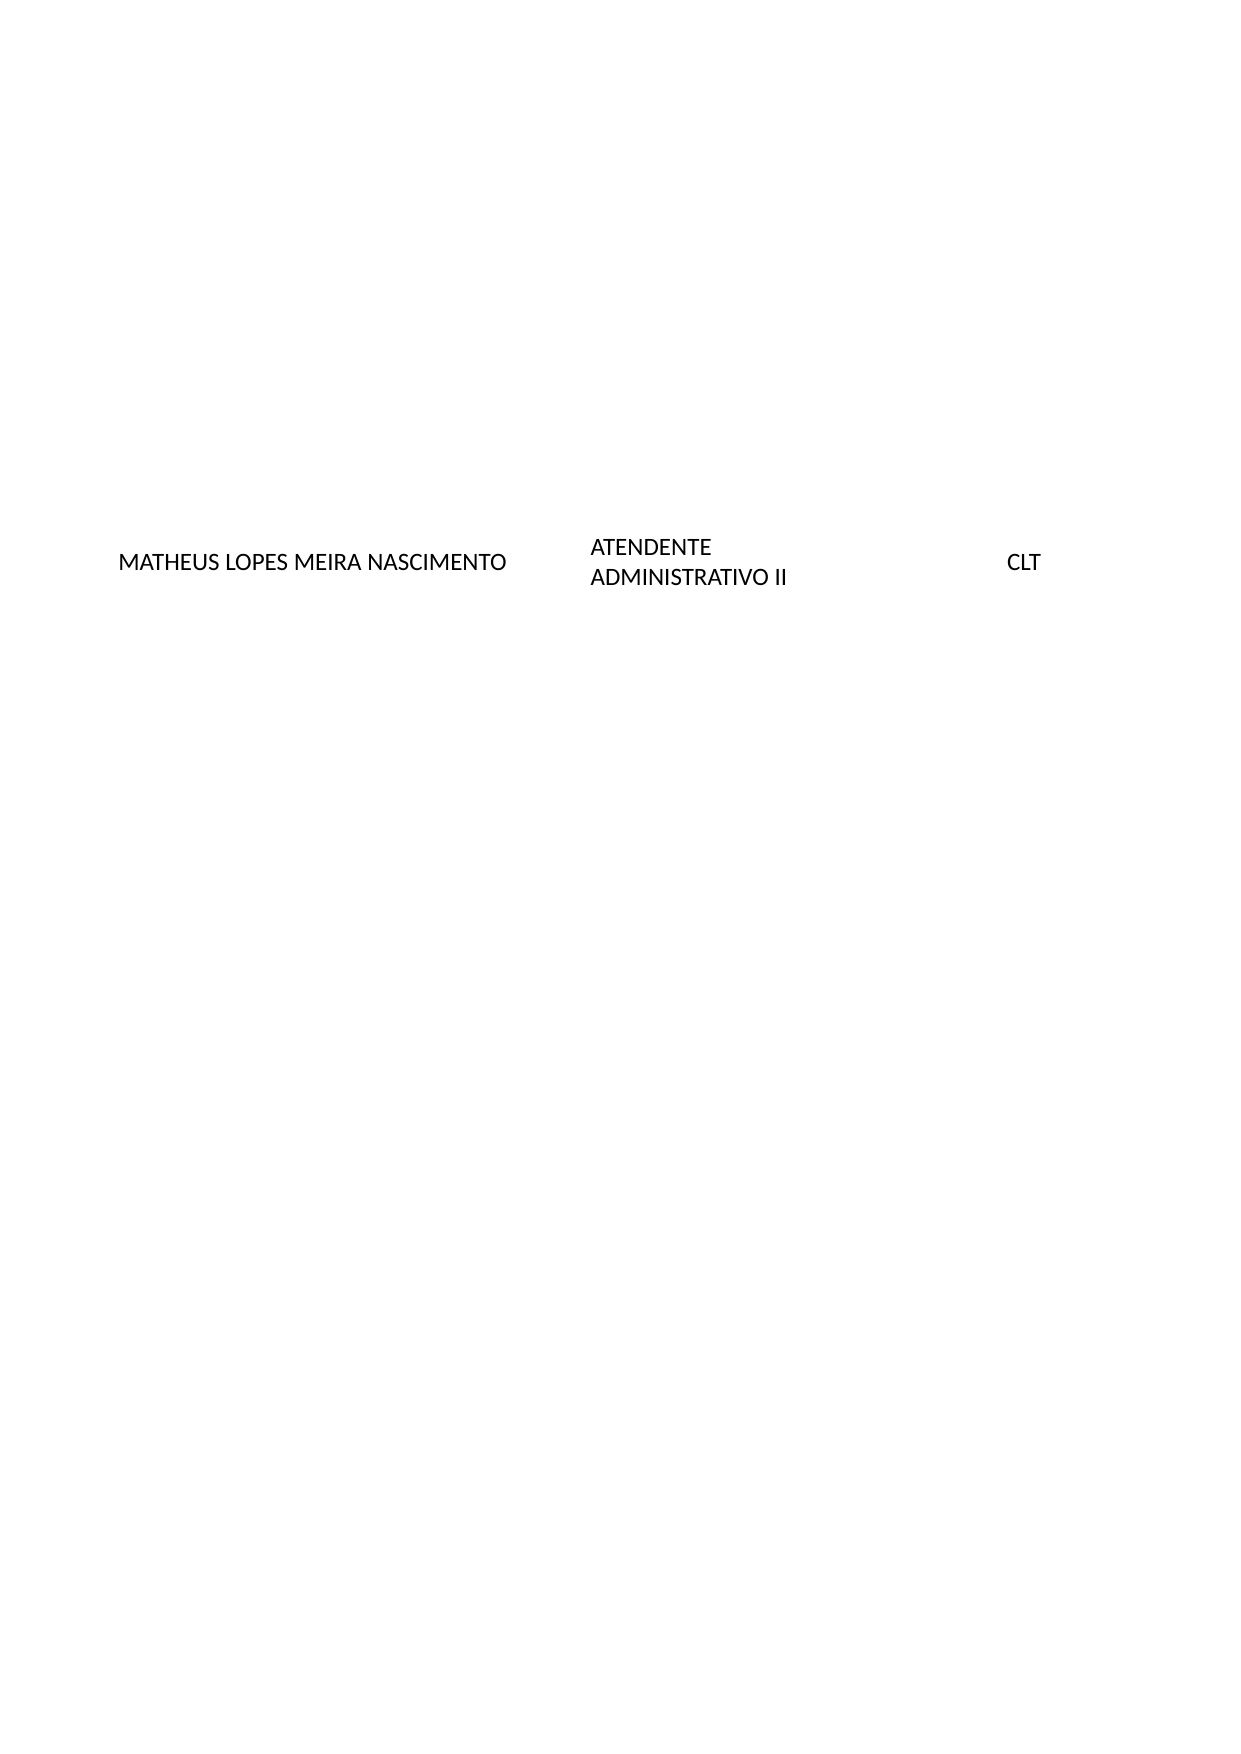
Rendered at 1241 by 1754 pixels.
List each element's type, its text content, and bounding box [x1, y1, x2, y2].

table_cell [871, 798, 1177, 832]
table_cell [115, 1485, 587, 1520]
table_cell [1177, 1348, 1240, 1382]
table_cell [587, 935, 871, 970]
table_cell [1177, 221, 1240, 256]
table_cell [587, 1245, 871, 1279]
table_cell [871, 1039, 1177, 1073]
table_cell [1177, 592, 1240, 626]
table_cell [871, 290, 1177, 324]
table_cell [1177, 1417, 1240, 1451]
table_cell [871, 1004, 1177, 1038]
table_cell [587, 187, 871, 221]
table_cell [1177, 1554, 1240, 1588]
table_cell [587, 832, 871, 867]
table_cell [1177, 1176, 1240, 1210]
table_cell [587, 1107, 871, 1142]
table_cell [871, 221, 1177, 256]
table_cell [1177, 729, 1240, 763]
table_cell [115, 1382, 587, 1417]
table_cell [871, 118, 1177, 152]
table_cell [115, 462, 587, 496]
table_cell [587, 290, 871, 324]
table_cell [115, 592, 587, 626]
table_cell [587, 626, 871, 660]
table_cell [115, 1554, 587, 1588]
table_cell [1177, 695, 1240, 729]
table_cell [871, 1554, 1177, 1588]
table_cell [115, 970, 587, 1004]
table_cell [115, 1417, 587, 1451]
table_cell [871, 256, 1177, 290]
table_cell [871, 1314, 1177, 1348]
table_cell [871, 1245, 1177, 1279]
table_cell [587, 359, 871, 393]
table_cell [1177, 428, 1240, 462]
table_cell [115, 1210, 587, 1245]
table_cell [587, 798, 871, 832]
table_cell [115, 256, 587, 290]
table_cell [871, 187, 1177, 221]
table_cell [871, 1382, 1177, 1417]
table_cell [587, 901, 871, 935]
table_cell [587, 393, 871, 427]
table_cell [587, 428, 871, 462]
table_cell [115, 798, 587, 832]
table_cell [587, 1417, 871, 1451]
table_cell [1177, 798, 1240, 832]
table_cell CLT [871, 531, 1177, 592]
table_cell [115, 1142, 587, 1176]
table_cell [587, 970, 871, 1004]
table_cell [587, 221, 871, 256]
table_cell [871, 695, 1177, 729]
table_cell [587, 1004, 871, 1038]
table_cell [871, 901, 1177, 935]
table_cell [1177, 1589, 1240, 1623]
table_cell [115, 832, 587, 867]
table_cell [587, 695, 871, 729]
table_cell [871, 1589, 1177, 1623]
table_cell [871, 970, 1177, 1004]
table_cell [115, 1039, 587, 1073]
table_cell [871, 1451, 1177, 1485]
table_cell [1177, 1210, 1240, 1245]
table_cell [1177, 764, 1240, 798]
table_cell [587, 1485, 871, 1520]
table_cell [871, 1279, 1177, 1313]
table_cell [115, 153, 587, 187]
table_cell [587, 592, 871, 626]
table_cell [1177, 1142, 1240, 1176]
table_cell [587, 1520, 871, 1554]
table_cell [1177, 832, 1240, 867]
table_cell [871, 626, 1177, 660]
table_cell [871, 393, 1177, 427]
table_cell [1177, 1279, 1240, 1313]
table_cell [115, 729, 587, 763]
table_cell [115, 935, 587, 970]
table_cell [587, 1142, 871, 1176]
table_cell [115, 221, 587, 256]
table_cell [1177, 1245, 1240, 1279]
table_cell [115, 1073, 587, 1107]
table_cell [115, 626, 587, 660]
table_cell [871, 1348, 1177, 1382]
table_cell [115, 393, 587, 427]
table_cell [115, 118, 587, 152]
table_cell [115, 1176, 587, 1210]
table_cell [587, 1314, 871, 1348]
table_cell [115, 1520, 587, 1554]
table_cell [115, 867, 587, 901]
table_cell [1177, 496, 1240, 531]
table_cell [587, 1279, 871, 1313]
table_cell [1177, 290, 1240, 324]
table_cell [871, 428, 1177, 462]
table_cell [587, 256, 871, 290]
table_cell [871, 1210, 1177, 1245]
table_cell [587, 660, 871, 695]
table_cell [115, 324, 587, 359]
table_cell [1177, 324, 1240, 359]
table_cell [115, 901, 587, 935]
table_cell [1177, 256, 1240, 290]
table_cell [871, 359, 1177, 393]
table_cell [1177, 1004, 1240, 1038]
table_cell [115, 1279, 587, 1313]
table_cell [115, 1314, 587, 1348]
table_cell [1177, 1451, 1240, 1485]
table_cell [1177, 1039, 1240, 1073]
table_cell [1177, 153, 1240, 187]
table_cell [587, 496, 871, 531]
table_cell [115, 1348, 587, 1382]
table_cell [1177, 1520, 1240, 1554]
table_cell [1177, 626, 1240, 660]
table_cell [1177, 1314, 1240, 1348]
table_cell [871, 1417, 1177, 1451]
table_cell [1177, 660, 1240, 695]
table_cell ATENDENTE ADMINISTRATIVO II [587, 531, 871, 592]
table_cell [1177, 118, 1240, 152]
table_cell [1177, 935, 1240, 970]
table_cell [115, 1451, 587, 1485]
table_cell [587, 867, 871, 901]
table_cell [115, 660, 587, 695]
table_cell [871, 764, 1177, 798]
table_cell [871, 1520, 1177, 1554]
table_cell [1177, 970, 1240, 1004]
table_cell MATHEUS LOPES MEIRA NASCIMENTO [115, 531, 587, 592]
table_cell [871, 660, 1177, 695]
table_cell [871, 324, 1177, 359]
table_cell [587, 1039, 871, 1073]
table_cell [871, 462, 1177, 496]
table_cell [871, 1073, 1177, 1107]
table_cell [587, 1554, 871, 1588]
table_cell [1177, 1107, 1240, 1142]
table_cell [871, 1142, 1177, 1176]
table_cell [871, 1176, 1177, 1210]
table_cell [587, 1451, 871, 1485]
table_cell [587, 1176, 871, 1210]
table_cell [1177, 867, 1240, 901]
table_cell [587, 462, 871, 496]
table_cell [871, 153, 1177, 187]
table_cell [871, 496, 1177, 531]
table_cell [115, 1589, 587, 1623]
table_cell [871, 832, 1177, 867]
table_cell [871, 729, 1177, 763]
table_cell [871, 592, 1177, 626]
table_cell [587, 153, 871, 187]
table_cell [587, 1210, 871, 1245]
table_cell [115, 290, 587, 324]
table_cell [115, 187, 587, 221]
table_cell [587, 118, 871, 152]
table_cell [587, 324, 871, 359]
table_cell [871, 1107, 1177, 1142]
table_cell [587, 1589, 871, 1623]
table_cell [115, 695, 587, 729]
table_cell [115, 1004, 587, 1038]
table_cell [871, 867, 1177, 901]
table_cell [871, 935, 1177, 970]
table_cell [587, 764, 871, 798]
table_cell [115, 1245, 587, 1279]
table_cell 44 [1177, 531, 1240, 592]
table_cell [115, 359, 587, 393]
table_cell [1177, 187, 1240, 221]
table_cell [1177, 359, 1240, 393]
table_cell [115, 496, 587, 531]
table_cell [587, 1382, 871, 1417]
table_cell [1177, 901, 1240, 935]
table_cell [1177, 393, 1240, 427]
table_cell [587, 1073, 871, 1107]
table_cell [115, 428, 587, 462]
table_cell [1177, 1382, 1240, 1417]
table_cell [115, 1107, 587, 1142]
table_cell [1177, 1485, 1240, 1520]
table_cell [115, 764, 587, 798]
table_cell [587, 1348, 871, 1382]
table_cell [587, 729, 871, 763]
table_cell [1177, 462, 1240, 496]
table_cell [1177, 1073, 1240, 1107]
table_cell [871, 1485, 1177, 1520]
